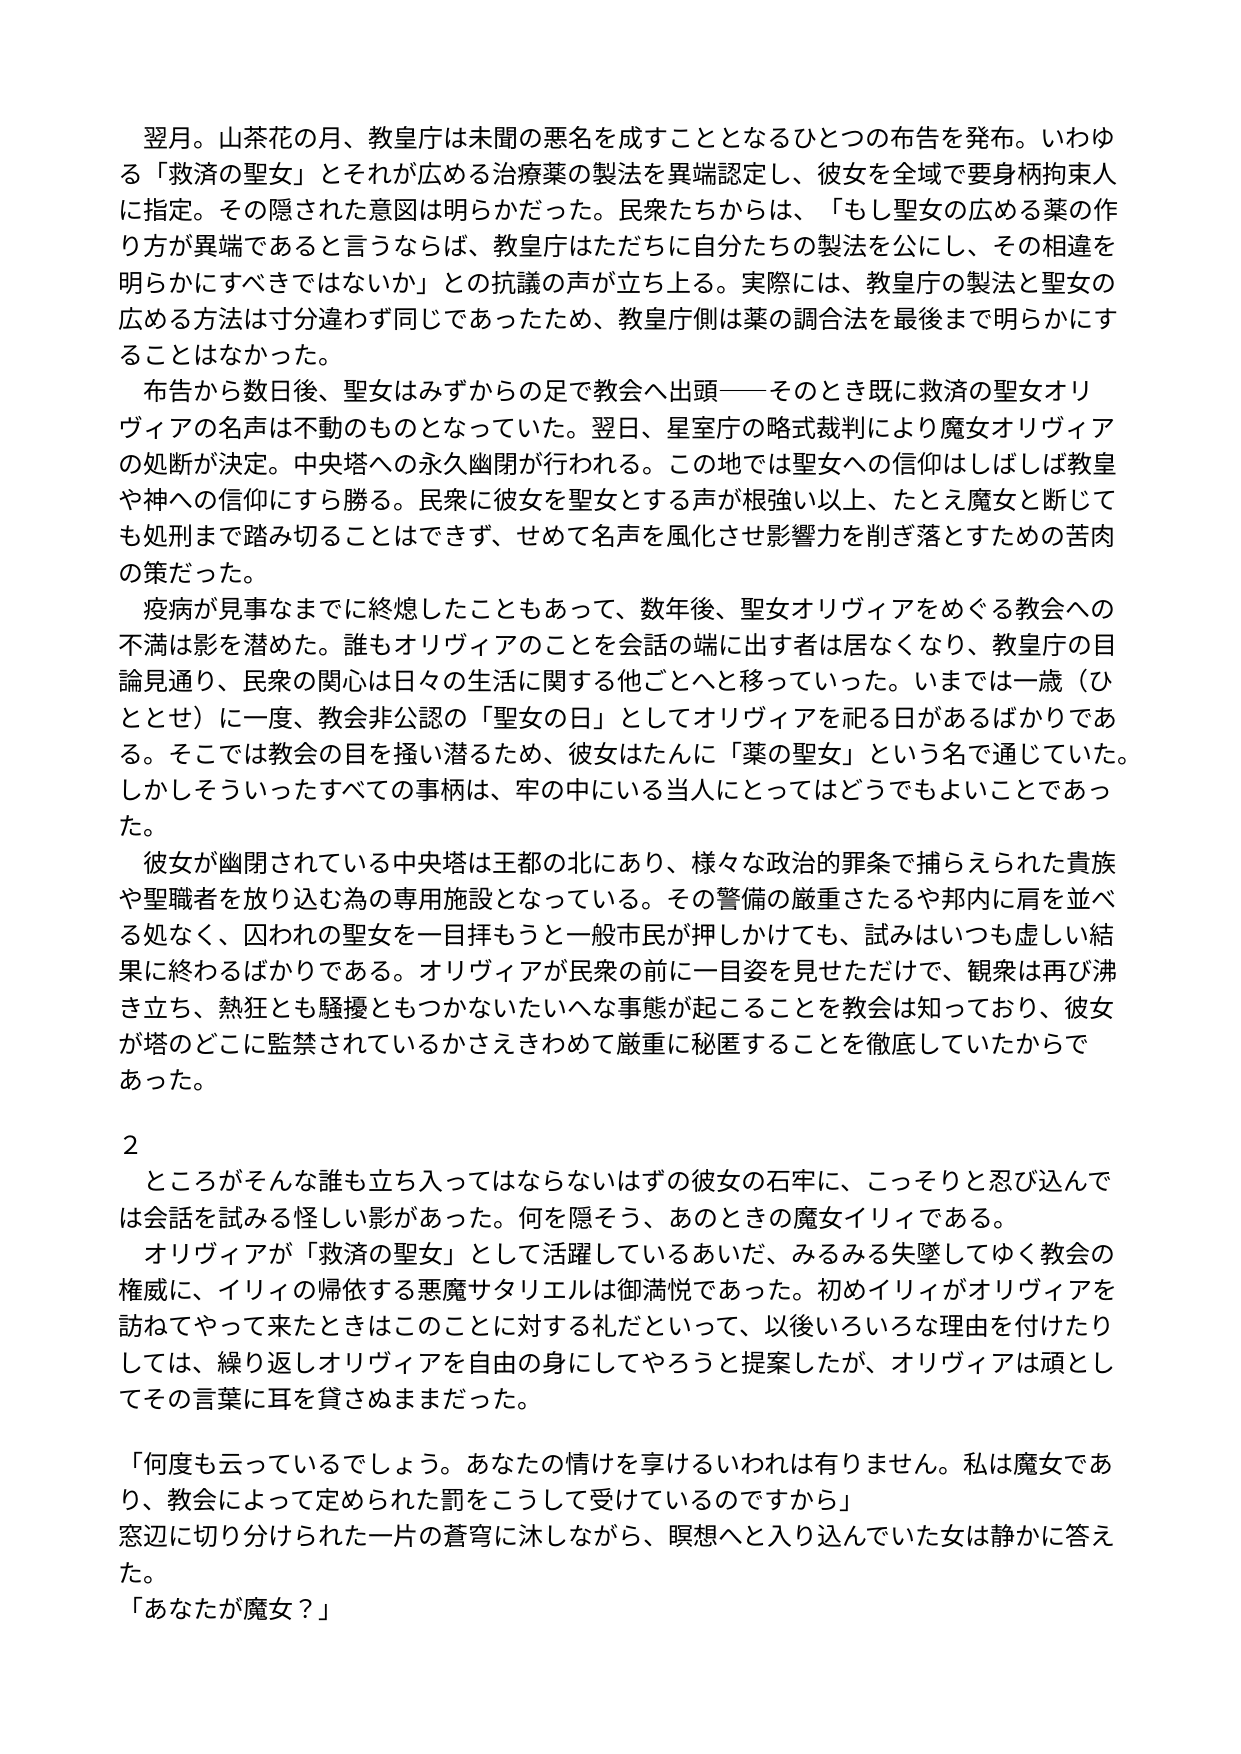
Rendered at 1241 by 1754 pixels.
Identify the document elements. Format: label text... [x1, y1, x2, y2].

text 「あなたが魔女？」 [118, 1589, 1122, 1626]
text 窓辺に切り分けられた一片の蒼穹に沐しながら、瞑想へと入り込んでいた女は静かに答えた。 [118, 1517, 1122, 1589]
text 彼女が幽閉されている中央塔は王都の北にあり、様々な政治的罪条で捕らえられた貴族や聖職者を放り込む為の専用施設となっている。その警備の厳重さたるや邦内に肩を並べる処なく、囚われの聖女を一目拝もうと一般市民が押しかけても、試みはいつも虚しい結果に終わるばかりである。オリヴィアが民衆の前に一目姿を見せただけで、観衆は再び沸き立ち、熱狂とも騒擾ともつかないたいへな事態が起こることを教会は知っており、彼女が塔のどこに監禁されているかさえきわめて厳重に秘匿することを徹底していたからであった。 [118, 843, 1122, 1097]
text 翌月。山茶花の月、教皇庁は未聞の悪名を成すこととなるひとつの布告を発布。いわゆる「救済の聖女」とそれが広める治療薬の製法を異端認定し、彼女を全域で要身柄拘束人に指定。その隠された意図は明らかだった。民衆たちからは、「もし聖女の広める薬の作り方が異端であると言うならば、教皇庁はただちに自分たちの製法を公にし、その相違を明らかにすべきではないか」との抗議の声が立ち上る。実際には、教皇庁の製法と聖女の広める方法は寸分違わず同じであったため、教皇庁側は薬の調合法を最後まで明らかにすることはなかった。 [118, 118, 1122, 372]
text 布告から数日後、聖女はみずからの足で教会へ出頭――そのとき既に救済の聖女オリヴィアの名声は不動のものとなっていた。翌日、星室庁の略式裁判により魔女オリヴィアの処断が決定。中央塔への永久幽閉が行われる。この地では聖女への信仰はしばしば教皇や神への信仰にすら勝る。民衆に彼女を聖女とする声が根強い以上、たとえ魔女と断じても処刑まで踏み切ることはできず、せめて名声を風化させ影響力を削ぎ落とすための苦肉の策だった。 [118, 372, 1122, 589]
text ２ [118, 1126, 1122, 1162]
text ところがそんな誰も立ち入ってはならないはずの彼女の石牢に、こっそりと忍び込んでは会話を試みる怪しい影があった。何を隠そう、あのときの魔女イリィである。 [118, 1162, 1122, 1234]
text オリヴィアが「救済の聖女」として活躍しているあいだ、みるみる失墜してゆく教会の権威に、イリィの帰依する悪魔サタリエルは御満悦であった。初めイリィがオリヴィアを訪ねてやって来たときはこのことに対する礼だといって、以後いろいろな理由を付けたりしては、繰り返しオリヴィアを自由の身にしてやろうと提案したが、オリヴィアは頑としてその言葉に耳を貸さぬままだった。 [118, 1234, 1122, 1416]
text 疫病が見事なまでに終熄したこともあって、数年後、聖女オリヴィアをめぐる教会への不満は影を潜めた。誰もオリヴィアのことを会話の端に出す者は居なくなり、教皇庁の目論見通り、民衆の関心は日々の生活に関する他ごとへと移っていった。いまでは一歳（ひととせ）に一度、教会非公認の「聖女の日」としてオリヴィアを祀る日があるばかりである。そこでは教会の目を掻い潜るため、彼女はたんに「薬の聖女」という名で通じていた。しかしそういったすべての事柄は、牢の中にいる当人にとってはどうでもよいことであった。 [118, 589, 1122, 843]
text 「何度も云っているでしょう。あなたの情けを享けるいわれは有りません。私は魔女であり、教会によって定められた罰をこうして受けているのですから」 [118, 1444, 1122, 1517]
